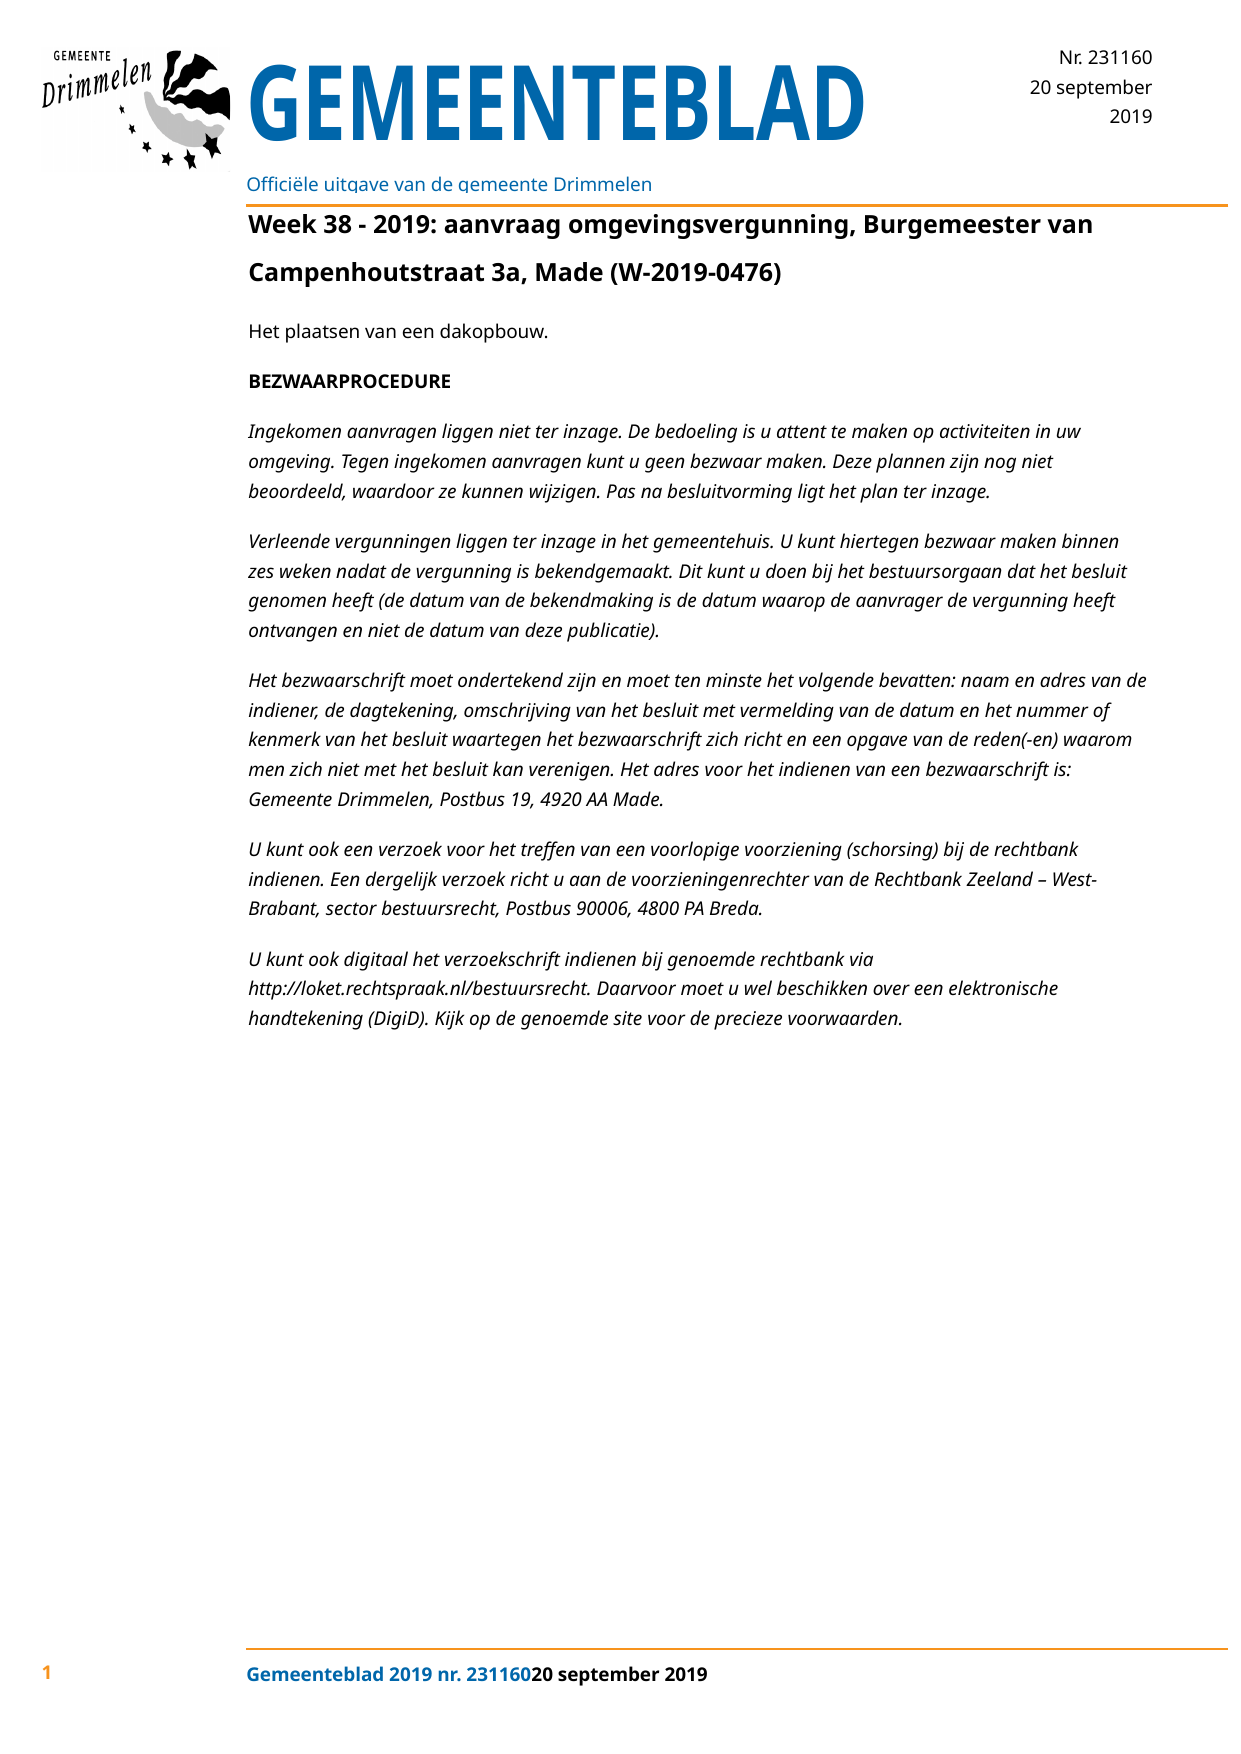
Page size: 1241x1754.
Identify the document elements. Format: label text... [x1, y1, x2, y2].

text Het bezwaarschrift moet ondertekend zijn en moet ten minste het volgende bevatten: naam en adres van de indiener, de dagtekening, omschrijving van het besluit met vermelding van de datum en het nummer of kenmerk van het besluit waartegen het bezwaarschrift zich richt en een opgave van de reden(-en) waarom men zich niet met het besluit kan verenigen. Het adres voor het indienen van een bezwaarschrift is: Gemeente Drimmelen, Postbus 19, 4920 AA Made. [248, 667, 1152, 812]
text Het plaatsen van een dakopbouw. [248, 318, 1152, 344]
text Verleende vergunningen liggen ter inzage in het gemeentehuis. U kunt hiertegen bezwaar maken binnen zes weken nadat de vergunning is bekendgemaakt. Dit kunt u doen bij het bestuursorgaan dat het besluit genomen heeft (de datum van de bekendmaking is de datum waarop de aanvrager de vergunning heeft ontvangen en niet de datum van deze publicatie). [248, 528, 1152, 643]
text Ingekomen aanvragen liggen niet ter inzage. De bedoeling is u attent te maken op activiteiten in uw omgeving. Tegen ingekomen aanvragen kunt u geen bezwaar maken. Deze plannen zijn nog niet beoordeeld, waardoor ze kunnen wijzigen. Pas na besluitvorming ligt het plan ter inzage. [248, 419, 1152, 504]
text Week 38 - 2019: aanvraag omgevingsvergunning, Burgemeester van Campenhoutstraat 3a, Made (W-2019-0476) [248, 207, 1152, 288]
picture [41, 47, 231, 172]
text U kunt ook digitaal het verzoekschrift indienen bij genoemde rechtbank via http://loket.rechtspraak.nl/bestuursrecht. Daarvoor moet u wel beschikken over een elektronische handtekening (DigiD). Kijk op de genoemde site voor de precieze voorwaarden. [248, 946, 1152, 1031]
text U kunt ook een verzoek voor het treffen van een voorlopige voorziening (schorsing) bij de rechtbank indienen. Een dergelijk verzoek richt u aan de voorzieningenrechter van de Rechtbank Zeeland – West-Brabant, sector bestuursrecht, Postbus 90006, 4800 PA Breda. [248, 836, 1152, 921]
text BEZWAARPROCEDURE [248, 368, 1152, 394]
